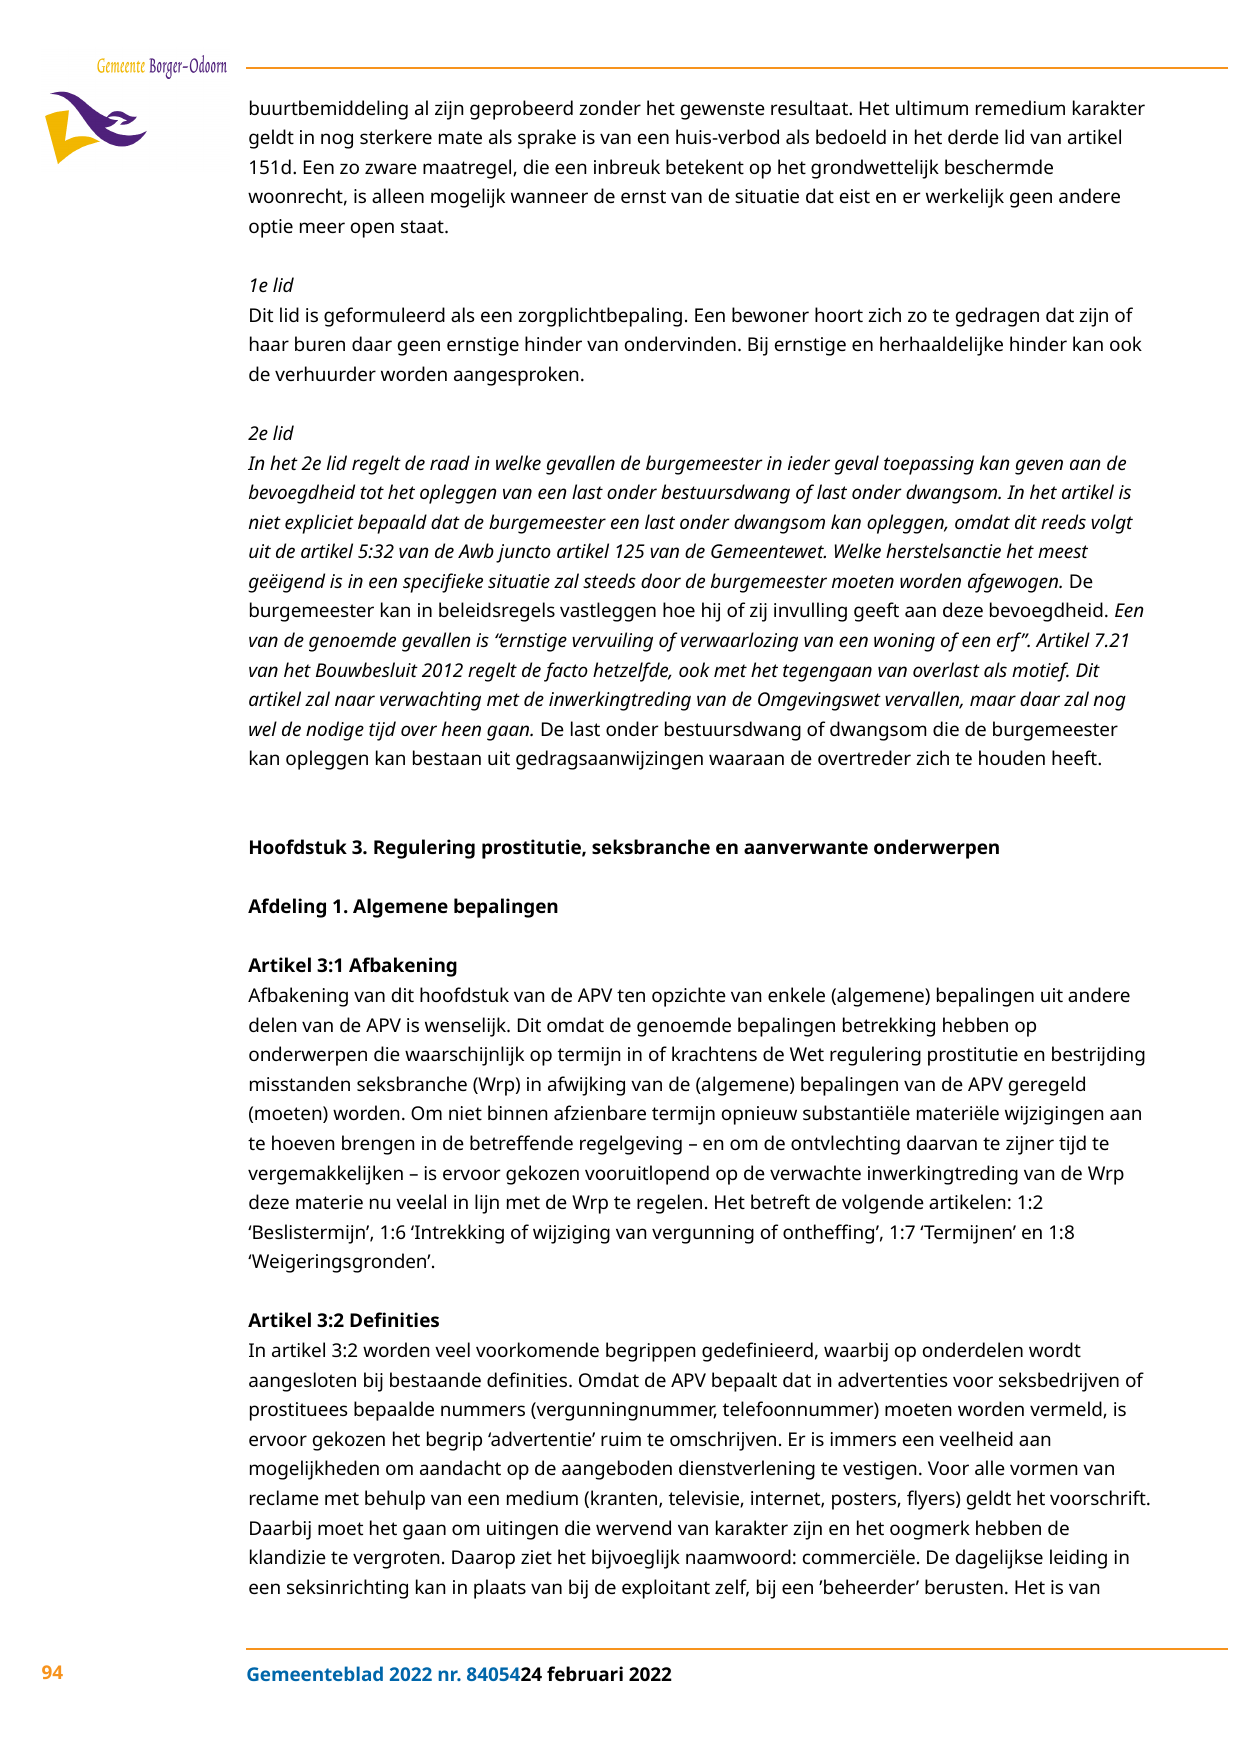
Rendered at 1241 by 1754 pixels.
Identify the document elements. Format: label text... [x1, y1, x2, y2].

text buurtbemiddeling al zijn geprobeerd zonder het gewenste resultaat. Het ultimum remedium karakter geldt in nog sterkere mate als sprake is van een huis-verbod als bedoeld in het derde lid van artikel 151d. Een zo zware maatregel, die een inbreuk betekent op het grondwettelijk beschermde woonrecht, is alleen mogelijk wanneer de ernst van de situatie dat eist en er werkelijk geen andere optie meer open staat. [248, 95, 1152, 239]
text Afdeling 1. Algemene bepalingen [248, 893, 1152, 919]
text Hoofdstuk 3. Regulering prostitutie, seksbranche en aanverwante onderwerpen [248, 834, 1152, 860]
picture [41, 47, 231, 172]
text Afbakening van dit hoofdstuk van de APV ten opzichte van enkele (algemene) bepalingen uit andere delen van de APV is wenselijk. Dit omdat de genoemde bepalingen betrekking hebben op onderwerpen die waarschijnlijk op termijn in of krachtens de Wet regulering prostitutie en bestrijding misstanden seksbranche (Wrp) in afwijking van de (algemene) bepalingen van de APV geregeld (moeten) worden. Om niet binnen afzienbare termijn opnieuw substantiële materiële wijzigingen aan te hoeven brengen in de betreffende regelgeving – en om de ontvlechting daarvan te zijner tijd te vergemakkelijken – is ervoor gekozen vooruitlopend op de verwachte inwerkingtreding van de Wrp deze materie nu veelal in lijn met de Wrp te regelen. Het betreft de volgende artikelen: 1:2 ‘Beslistermijn’, 1:6 ‘Intrekking of wijziging van vergunning of ontheffing’, 1:7 ‘Termijnen’ en 1:8 ‘Weigeringsgronden’. [248, 982, 1152, 1274]
text Artikel 3:1 Afbakening [248, 953, 1152, 978]
text 2e lid [248, 420, 1152, 446]
text Artikel 3:2 Definities [248, 1308, 1152, 1333]
text Dit lid is geformuleerd als een zorgplichtbepaling. Een bewoner hoort zich zo te gedragen dat zijn of haar buren daar geen ernstige hinder van ondervinden. Bij ernstige en herhaaldelijke hinder kan ook de verhuurder worden aangesproken. [248, 302, 1152, 387]
text 1e lid [248, 272, 1152, 298]
text In het 2e lid regelt de raad in welke gevallen de burgemeester in ieder geval toepassing kan geven aan de bevoegdheid tot het opleggen van een last onder bestuursdwang of last onder dwangsom. In het artikel is niet expliciet bepaald dat de burgemeester een last onder dwangsom kan opleggen, omdat dit reeds volgt uit de artikel 5:32 van de Awb juncto artikel 125 van de Gemeentewet. Welke herstelsanctie het meest geëigend is in een specifieke situatie zal steeds door de burgemeester moeten worden afgewogen. De burgemeester kan in beleidsregels vastleggen hoe hij of zij invulling geeft aan deze bevoegdheid. Een van de genoemde gevallen is “ernstige vervuiling of verwaarlozing van een woning of een erf”. Artikel 7.21 van het Bouwbesluit 2012 regelt de facto hetzelfde, ook met het tegengaan van overlast als motief. Dit artikel zal naar verwachting met de inwerkingtreding van de Omgevingswet vervallen, maar daar zal nog wel de nodige tijd over heen gaan. De last onder bestuursdwang of dwangsom die de burgemeester kan opleggen kan bestaan uit gedragsaanwijzingen waaraan de overtreder zich te houden heeft. [248, 450, 1152, 771]
text In artikel 3:2 worden veel voorkomende begrippen gedefinieerd, waarbij op onderdelen wordt aangesloten bij bestaande definities. Omdat de APV bepaalt dat in advertenties voor seksbedrijven of prostituees bepaalde nummers (vergunningnummer, telefoonnummer) moeten worden vermeld, is ervoor gekozen het begrip ‘advertentie’ ruim te omschrijven. Er is immers een veelheid aan mogelijkheden om aandacht op de aangeboden dienstverlening te vestigen. Voor alle vormen van reclame met behulp van een medium (kranten, televisie, internet, posters, flyers) geldt het voorschrift. Daarbij moet het gaan om uitingen die wervend van karakter zijn en het oogmerk hebben de klandizie te vergroten. Daarop ziet het bijvoeglijk naamwoord: commerciële. De dagelijkse leiding in een seksinrichting kan in plaats van bij de exploitant zelf, bij een ’beheerder’ berusten. Het is van [248, 1337, 1152, 1600]
